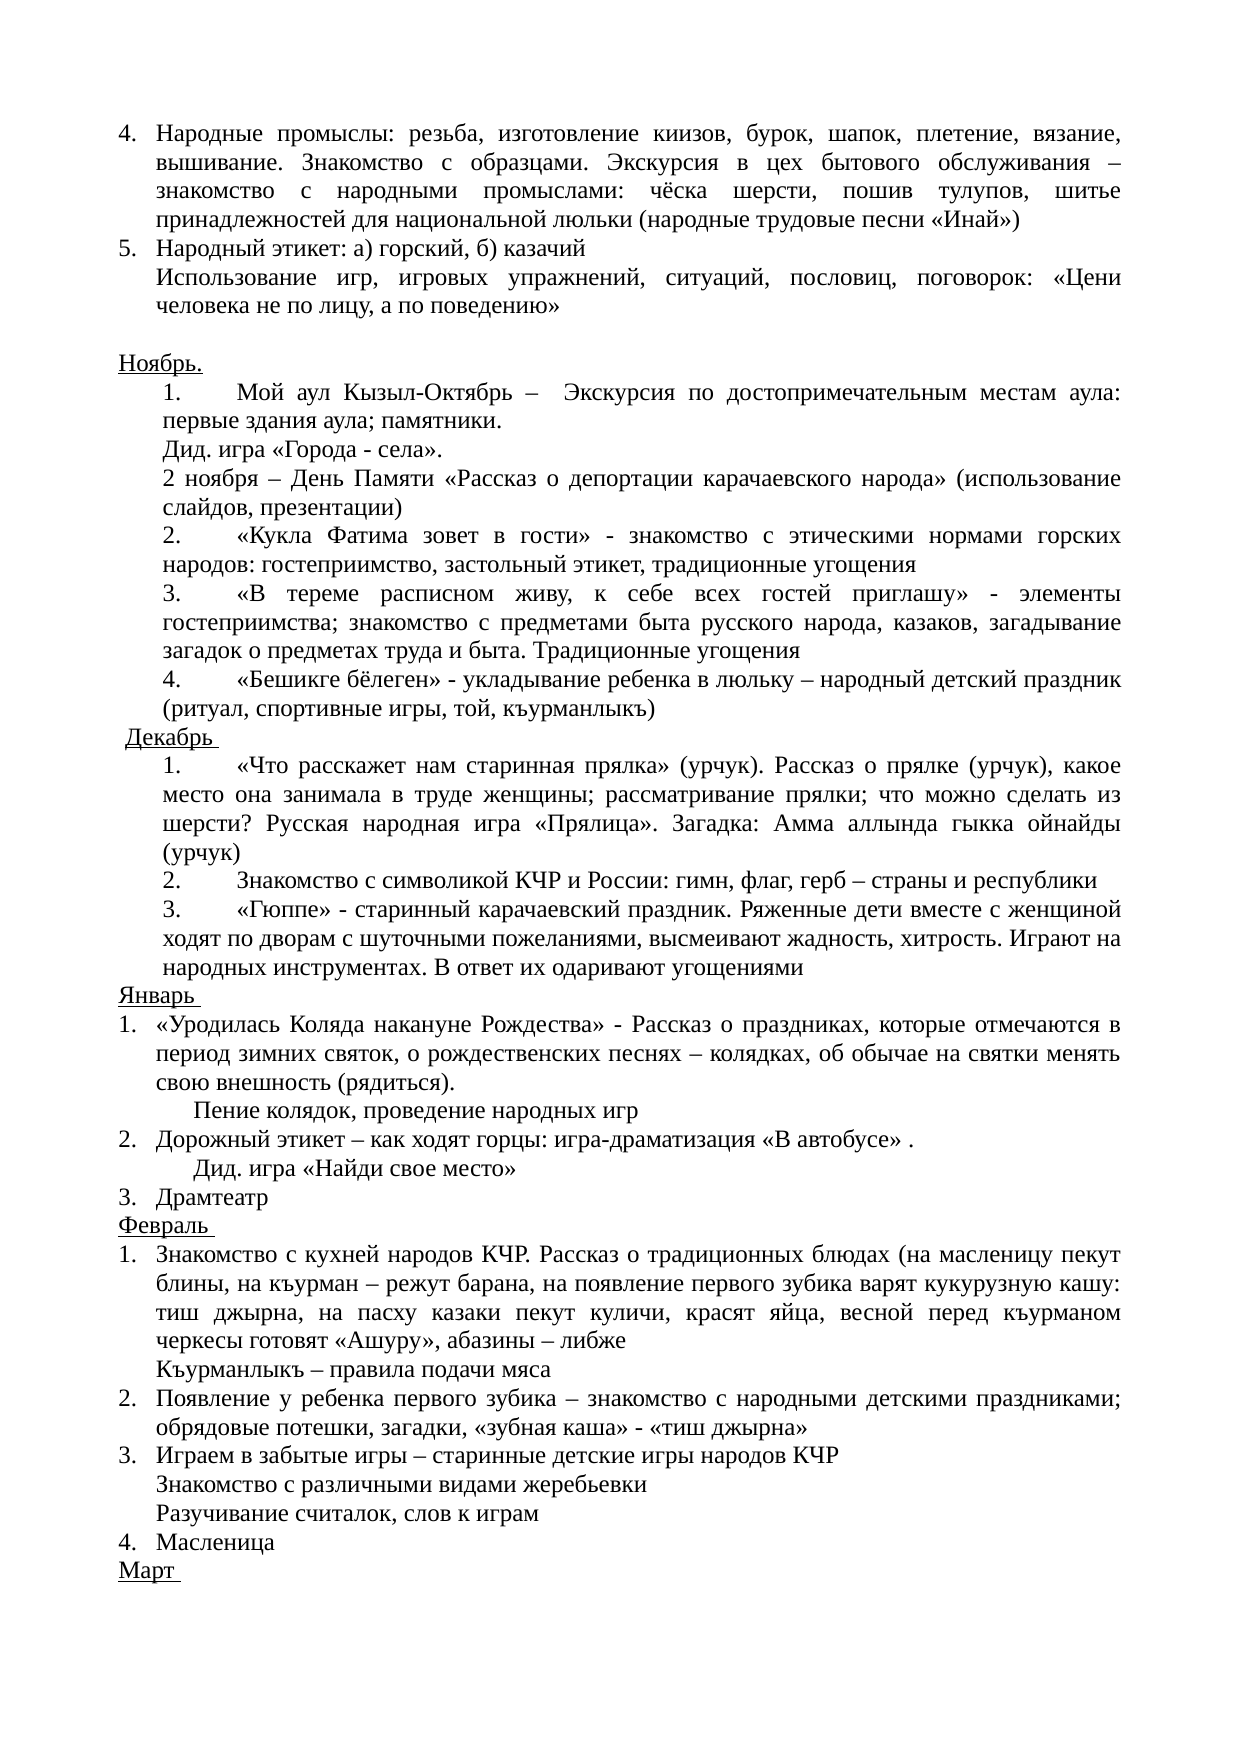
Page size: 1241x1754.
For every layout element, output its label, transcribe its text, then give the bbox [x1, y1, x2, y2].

list Народный этикет: а) горский, б) казачий [118, 233, 1122, 262]
list Играем в забытые игры – старинные детские игры народов КЧР [118, 1441, 1122, 1469]
list Мой аул Кызыл-Октябрь – Экскурсия по достопримечательным местам аула: первые здания аула; памятники. [162, 377, 1122, 434]
list Знакомство с кухней народов КЧР. Рассказ о традиционных блюдах (на масленицу пекут блины, на къурман – режут барана, на появление первого зубика варят кукурузную кашу: тиш джырна, на пасху казаки пекут куличи, красят яйца, весной перед къурманом черкесы готовят «Ашуру», абазины – либже [118, 1239, 1122, 1354]
text Февраль [118, 1211, 1122, 1239]
text Ноябрь. [118, 348, 1122, 377]
text Къурманлыкъ – правила подачи мяса [156, 1354, 1122, 1383]
list «В тереме расписном живу, к себе всех гостей приглашу» - элементы гостеприимства; знакомство с предметами быта русского народа, казаков, загадывание загадок о предметах труда и быта. Традиционные угощения [162, 578, 1122, 664]
list Масленица [118, 1527, 1122, 1556]
text Март [118, 1556, 1122, 1584]
list Народные промыслы: резьба, изготовление киизов, бурок, шапок, плетение, вязание, вышивание. Знакомство с образцами. Экскурсия в цех бытового обслуживания – знакомство с народными промыслами: чёска шерсти, пошив тулупов, шитье принадлежностей для национальной люльки (народные трудовые песни «Инай») [118, 118, 1122, 233]
list Появление у ребенка первого зубика – знакомство с народными детскими праздниками; обрядовые потешки, загадки, «зубная каша» - «тиш джырна» [118, 1383, 1122, 1441]
text Разучивание считалок, слов к играм [156, 1498, 1122, 1527]
list «Гюппе» - старинный карачаевский праздник. Ряженные дети вместе с женщиной ходят по дворам с шуточными пожеланиями, высмеивают жадность, хитрость. Играют на народных инструментах. В ответ их одаривают угощениями [162, 894, 1122, 981]
text Дид. игра «Найди свое место» [193, 1153, 1122, 1182]
text Дид. игра «Города - села». [162, 434, 1122, 463]
text Знакомство с различными видами жеребьевки [156, 1469, 1122, 1498]
list Драмтеатр [118, 1182, 1122, 1211]
text Январь [118, 981, 1122, 1009]
list «Уродилась Коляда накануне Рождества» - Рассказ о праздниках, которые отмечаются в период зимних святок, о рождественских песнях – колядках, об обычае на святки менять свою внешность (рядиться). [118, 1009, 1122, 1096]
list «Что расскажет нам старинная прялка» (урчук). Рассказ о прялке (урчук), какое место она занимала в труде женщины; рассматривание прялки; что можно сделать из шерсти? Русская народная игра «Прялица». Загадка: Амма аллында гыкка ойнайды (урчук) [162, 751, 1122, 866]
text Использование игр, игровых упражнений, ситуаций, пословиц, поговорок: «Цени человека не по лицу, а по поведению» [156, 262, 1122, 319]
list Дорожный этикет – как ходят горцы: игра-драматизация «В автобусе» . [118, 1124, 1122, 1153]
list «Кукла Фатима зовет в гости» - знакомство с этическими нормами горских народов: гостеприимство, застольный этикет, традиционные угощения [162, 521, 1122, 578]
text Декабрь [125, 722, 1122, 751]
text 2 ноября – День Памяти «Рассказ о депортации карачаевского народа» (использование слайдов, презентации) [162, 463, 1122, 521]
text Пение колядок, проведение народных игр [193, 1096, 1122, 1124]
list «Бешикге бёлеген» - укладывание ребенка в люльку – народный детский праздник (ритуал, спортивные игры, той, къурманлыкъ) [162, 664, 1122, 722]
list Знакомство с символикой КЧР и России: гимн, флаг, герб – страны и республики [162, 866, 1122, 894]
